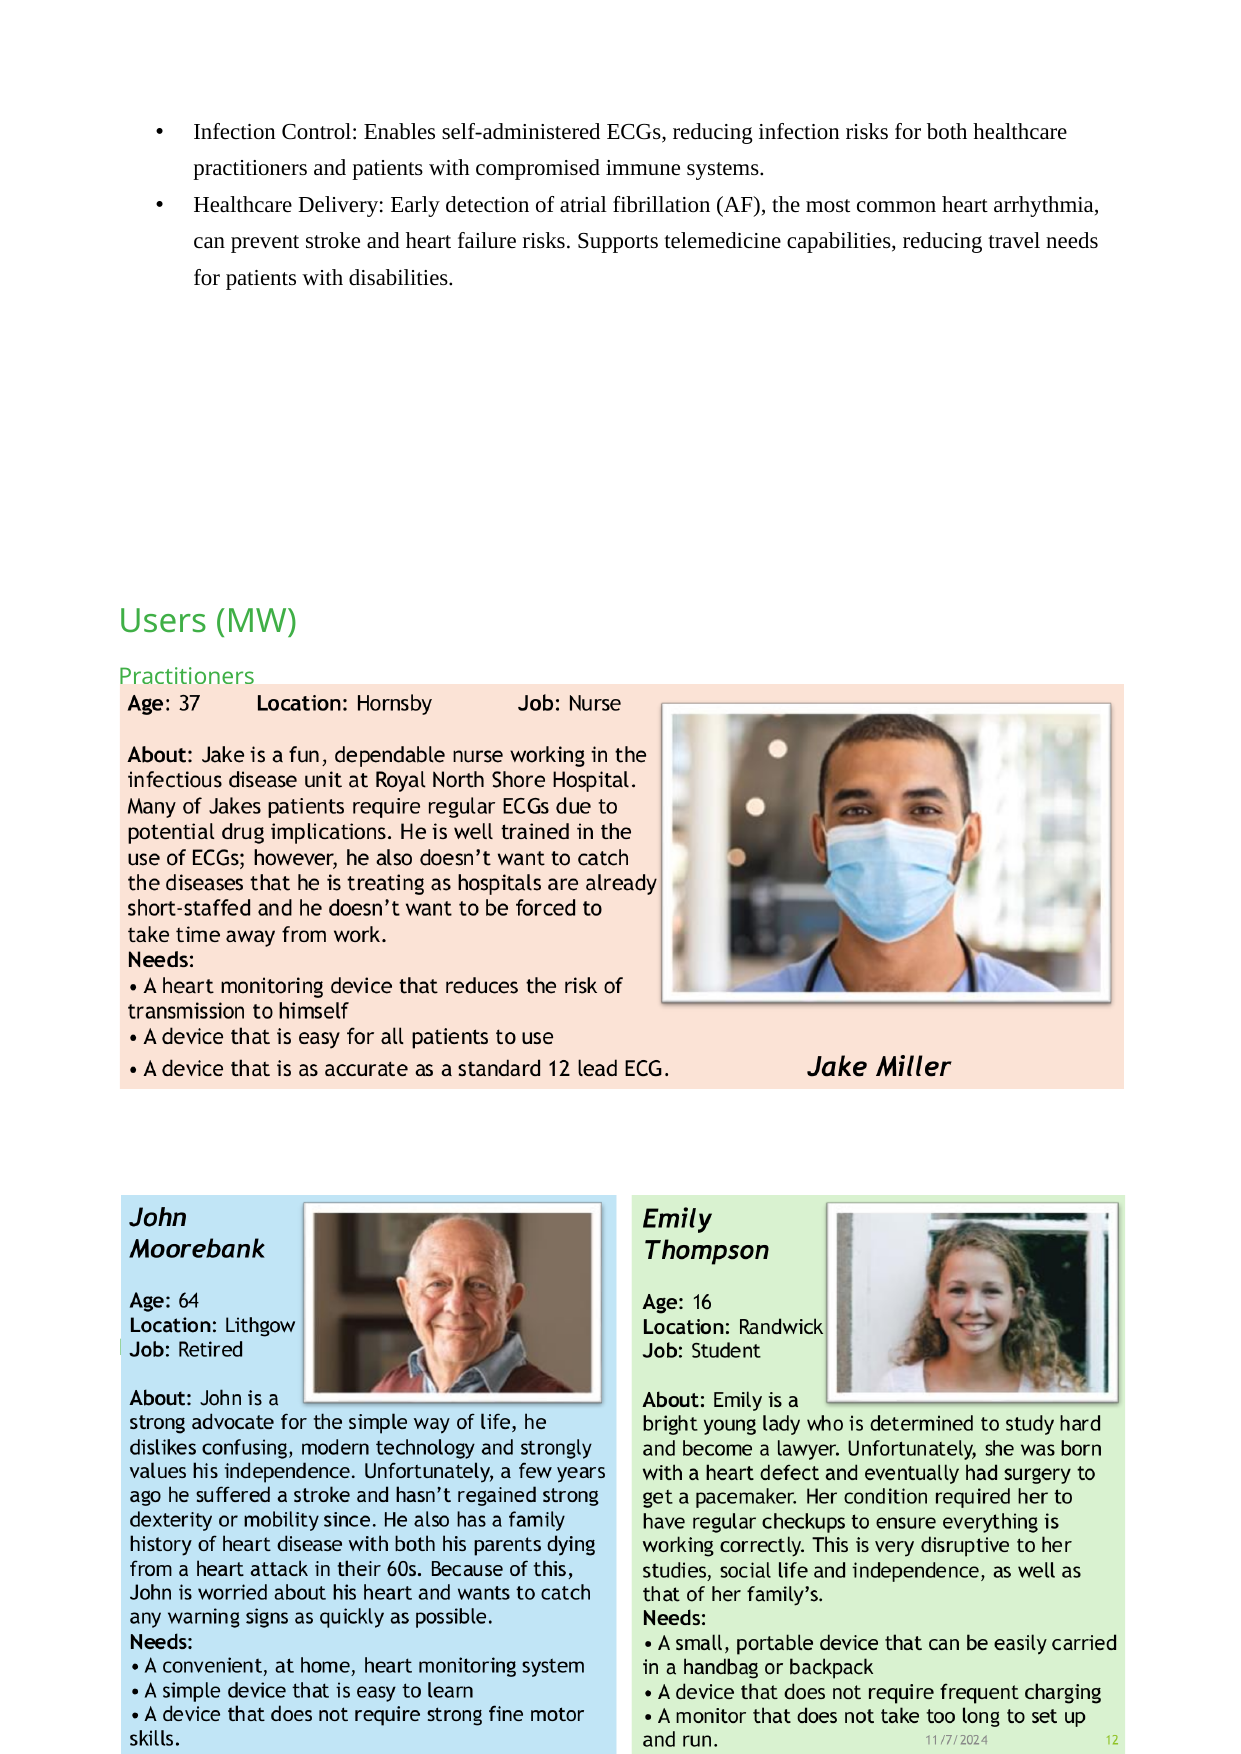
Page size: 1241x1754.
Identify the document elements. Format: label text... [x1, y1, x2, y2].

list Infection Control: Enables self-administered ECGs, reducing infection risks for both healthcare practitioners and patients with compromised immune systems. [156, 118, 1122, 181]
text Practitioners [118, 660, 1122, 691]
picture [121, 1195, 1125, 1754]
picture [119, 684, 1124, 1089]
list Healthcare Delivery: Early detection of atrial fibrillation (AF), the most common heart arrhythmia, can prevent stroke and heart failure risks. Supports telemedicine capabilities, reducing travel needs for patients with disabilities. [156, 191, 1122, 290]
text Users (MW) [118, 597, 1122, 643]
